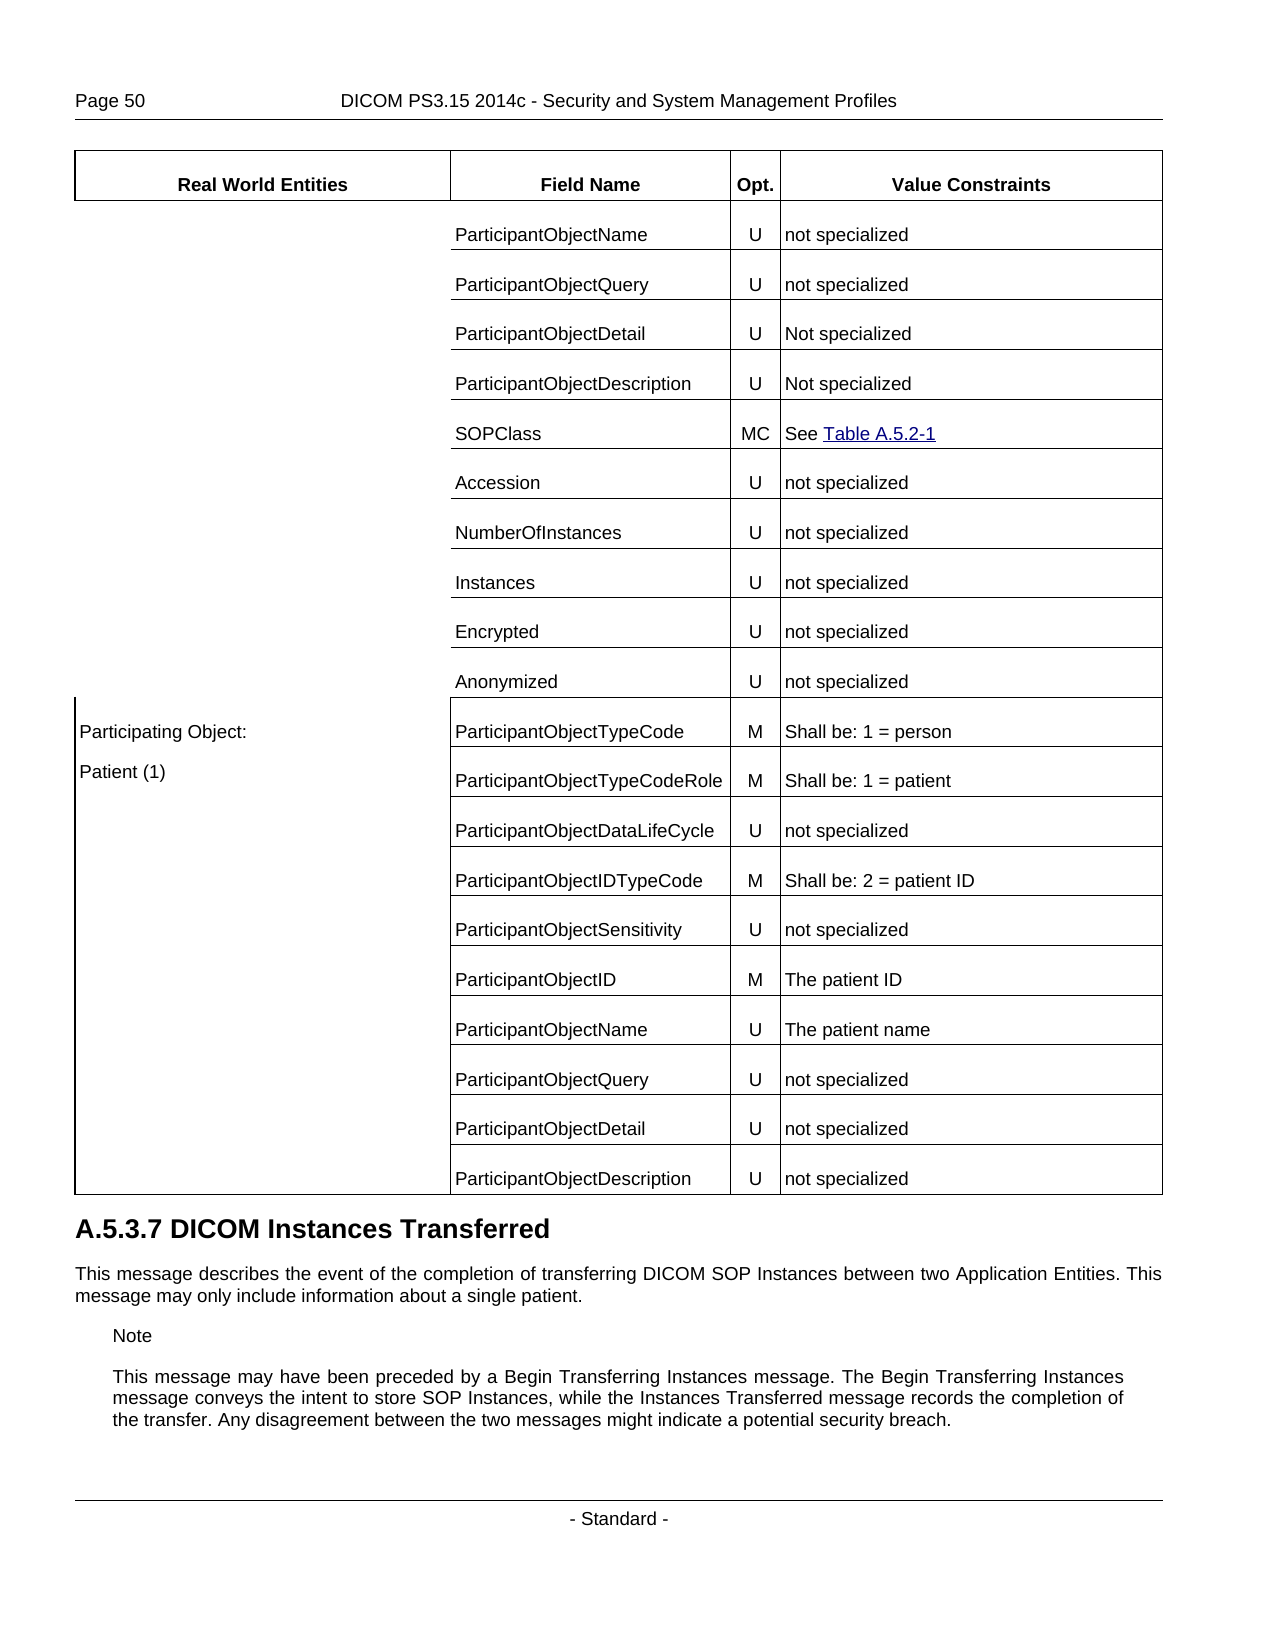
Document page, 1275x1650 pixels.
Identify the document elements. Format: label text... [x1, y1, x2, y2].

table_cell U [731, 1095, 780, 1144]
table_cell not specialized [781, 549, 1162, 597]
table_cell U [731, 201, 780, 249]
table_cell not specialized [781, 250, 1162, 299]
table_cell Encrypted [451, 598, 730, 647]
table_cell not specialized [781, 1045, 1162, 1094]
table_cell ParticipantObjectSensitivity [451, 896, 730, 945]
table_cell not specialized [781, 201, 1162, 249]
table_cell not specialized [781, 1095, 1162, 1144]
table_cell M [731, 946, 780, 995]
table_cell ParticipantObjectTypeCode [451, 698, 730, 746]
table_cell Not specialized [781, 350, 1162, 398]
table_cell ParticipantObjectDetail [451, 300, 730, 349]
table_cell U [731, 499, 780, 547]
table_cell ParticipantObjectQuery [451, 1045, 730, 1094]
text Note [112, 1325, 1125, 1347]
table_cell ParticipantObjectName [451, 201, 730, 249]
table_cell U [731, 549, 780, 597]
table_cell Participating Object: Patient (1) [76, 697, 450, 1193]
table_cell Shall be: 2 = patient ID [781, 847, 1162, 895]
table_cell ParticipantObjectQuery [451, 250, 730, 299]
table_cell Shall be: 1 = person [781, 698, 1162, 746]
table_cell ParticipantObjectID [451, 946, 730, 995]
table_cell ParticipantObjectTypeCodeRole [451, 747, 730, 796]
table_cell The patient ID [781, 946, 1162, 995]
table_cell U [731, 598, 780, 647]
table_cell Shall be: 1 = patient [781, 747, 1162, 796]
table_header Real World Entities [76, 151, 450, 200]
table_cell M [731, 847, 780, 895]
text This message may have been preceded by a Begin Transferring Instances message. The Begin Transferring Instances message conveys the intent to store SOP Instances, while the Instances Transferred message records the completion of the transfer. Any disagreement between the two messages might indicate a potential security breach. [112, 1365, 1125, 1430]
table_cell U [731, 1145, 780, 1193]
table_cell ParticipantObjectDataLifeCycle [451, 797, 730, 846]
table_cell ParticipantObjectDetail [451, 1095, 730, 1144]
table_cell U [731, 250, 780, 299]
text This message describes the event of the completion of transferring DICOM SOP Instances between two Application Entities. This message may only include information about a single patient. [75, 1263, 1162, 1306]
table_cell MC [731, 400, 780, 448]
table_cell See Table A.5.2-1 [781, 400, 1162, 448]
table_cell U [731, 996, 780, 1044]
table_cell NumberOfInstances [451, 499, 730, 547]
table_cell M [731, 698, 780, 746]
table_cell Not specialized [781, 300, 1162, 349]
table_cell not specialized [781, 598, 1162, 647]
table_cell ParticipantObjectDescription [451, 1145, 730, 1193]
table_cell U [731, 1045, 780, 1094]
table_cell U [731, 300, 780, 349]
table_cell U [731, 648, 780, 697]
table_cell ParticipantObjectDescription [451, 350, 730, 398]
table_cell not specialized [781, 1145, 1162, 1193]
text A.5.3.7 DICOM Instances Transferred [75, 1213, 1162, 1244]
table_cell Instances [451, 549, 730, 597]
table_cell ParticipantObjectIDTypeCode [451, 847, 730, 895]
table_cell The patient name [781, 996, 1162, 1044]
table_cell not specialized [781, 499, 1162, 547]
table_cell SOPClass [451, 400, 730, 448]
table_cell U [731, 449, 780, 498]
table_cell U [731, 797, 780, 846]
table_cell Anonymized [451, 648, 730, 697]
table_cell U [731, 350, 780, 398]
table_header Value Constraints [781, 151, 1162, 200]
table_cell Accession [451, 449, 730, 498]
table_cell M [731, 747, 780, 796]
table_cell not specialized [781, 896, 1162, 945]
table_cell ParticipantObjectName [451, 996, 730, 1044]
table_header Field Name [451, 151, 730, 200]
table_cell not specialized [781, 797, 1162, 846]
table_header Opt. [731, 151, 780, 200]
table_cell not specialized [781, 449, 1162, 498]
table_cell U [731, 896, 780, 945]
table_cell not specialized [781, 648, 1162, 697]
